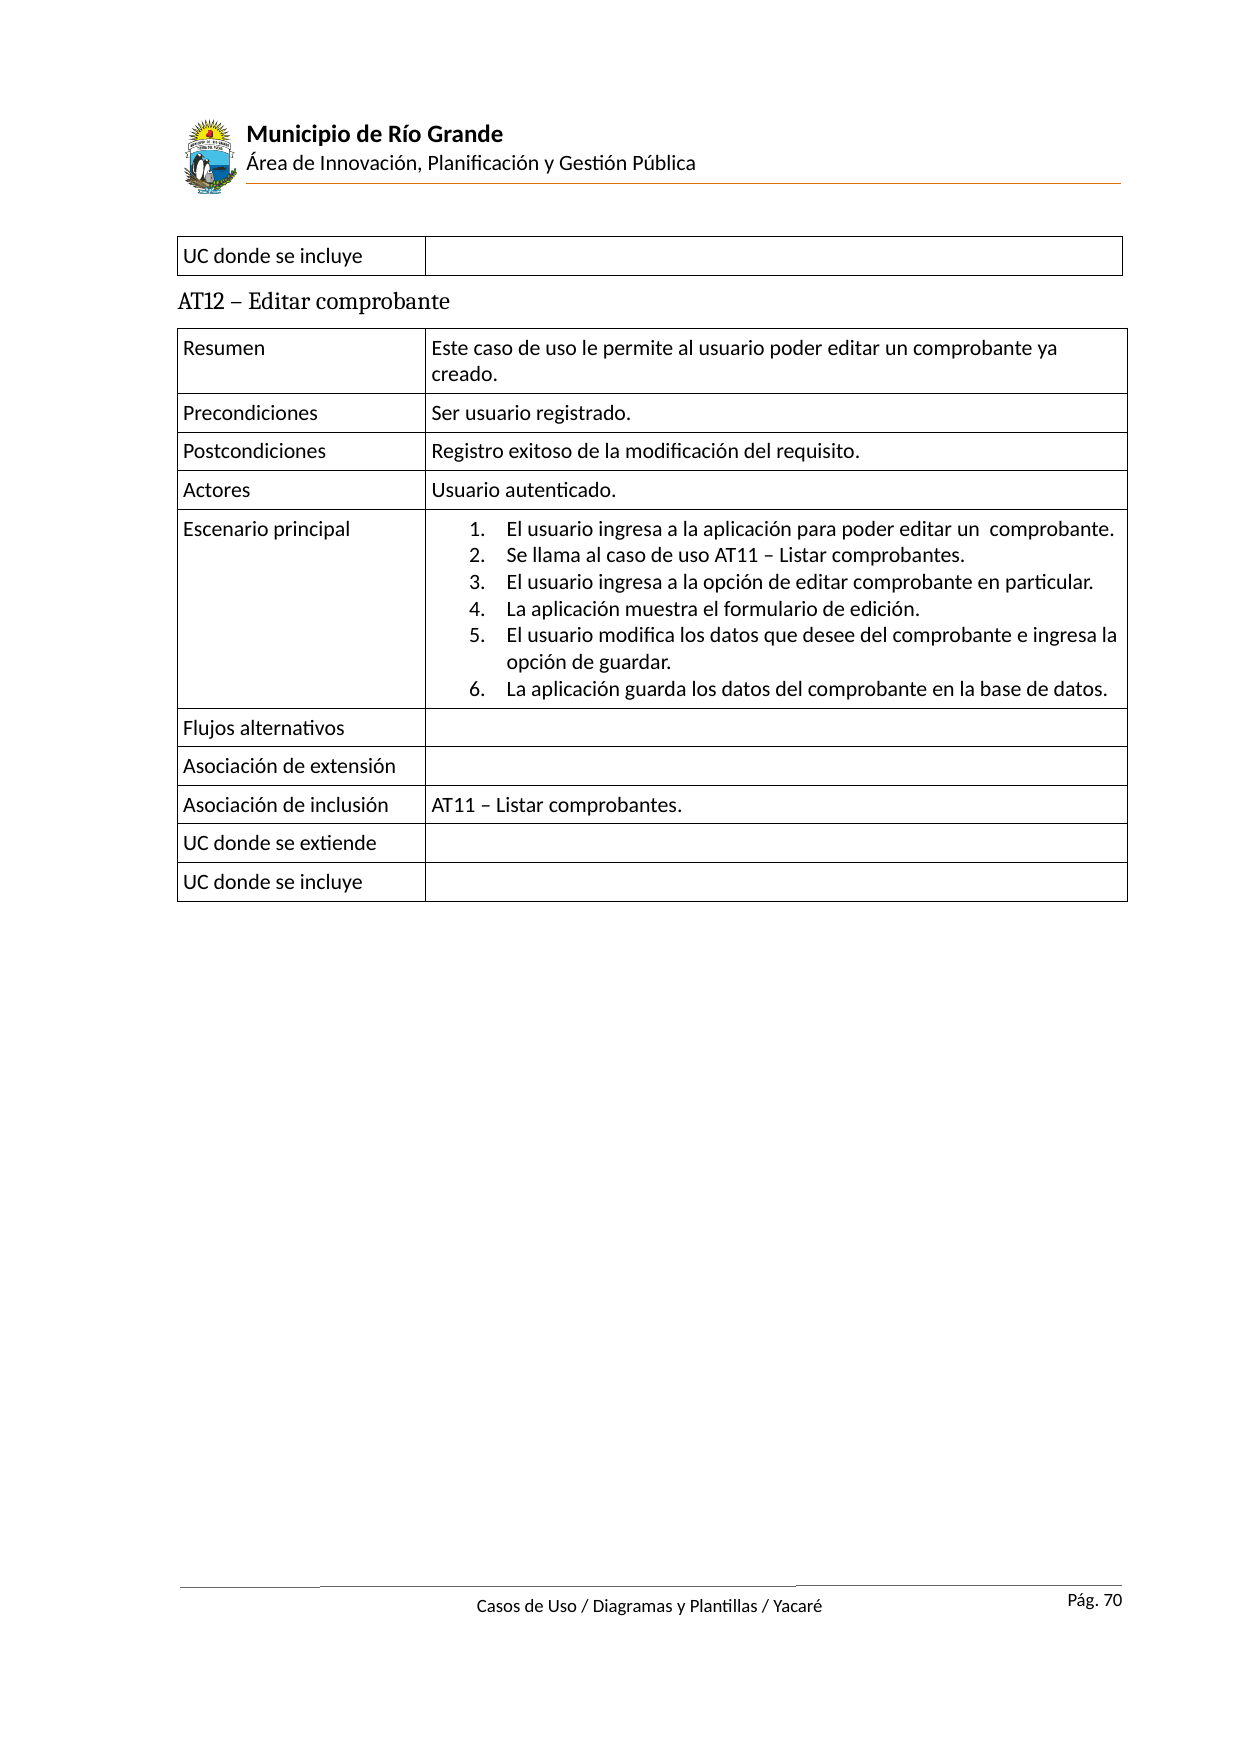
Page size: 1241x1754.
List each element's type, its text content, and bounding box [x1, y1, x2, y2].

table_cell AT11 – Listar comprobantes. [426, 786, 1127, 823]
table_cell Registro exitoso de la modificación del requisito. [426, 433, 1127, 470]
table_cell Ser usuario registrado. [426, 394, 1127, 431]
table_cell Escenario principal [178, 510, 425, 707]
table_cell Actores [178, 471, 425, 509]
table_cell Flujos alternativos [178, 709, 425, 746]
table_header Resumen [178, 329, 425, 393]
subtitle AT12 – Editar comprobante [177, 287, 1122, 316]
table_cell [426, 863, 1127, 901]
table_cell [426, 747, 1127, 785]
table_cell [426, 237, 1122, 275]
table_cell Usuario autenticado. [426, 471, 1127, 509]
table_cell El usuario ingresa a la aplicación para poder editar un comprobante. Se llama al caso de uso AT11 – Listar comprobantes. El usuario ingresa a la opción de editar comprobante en particular. La aplicación muestra el formulario de edición. El usuario modifica los datos que desee del comprobante e ingresa la opción de guardar. La aplicación guarda los datos del comprobante en la base de datos. [426, 510, 1127, 707]
table_cell UC donde se incluye [178, 237, 425, 275]
table_cell Asociación de extensión [178, 747, 425, 785]
table_cell Asociación de inclusión [178, 786, 425, 823]
table_cell Postcondiciones [178, 433, 425, 470]
table_cell [426, 824, 1127, 862]
table_cell UC donde se extiende [178, 824, 425, 862]
table_cell UC donde se incluye [178, 863, 425, 901]
table_cell [426, 709, 1127, 746]
table_cell Precondiciones [178, 394, 425, 431]
table_header Este caso de uso le permite al usuario poder editar un comprobante ya creado. [426, 329, 1127, 393]
